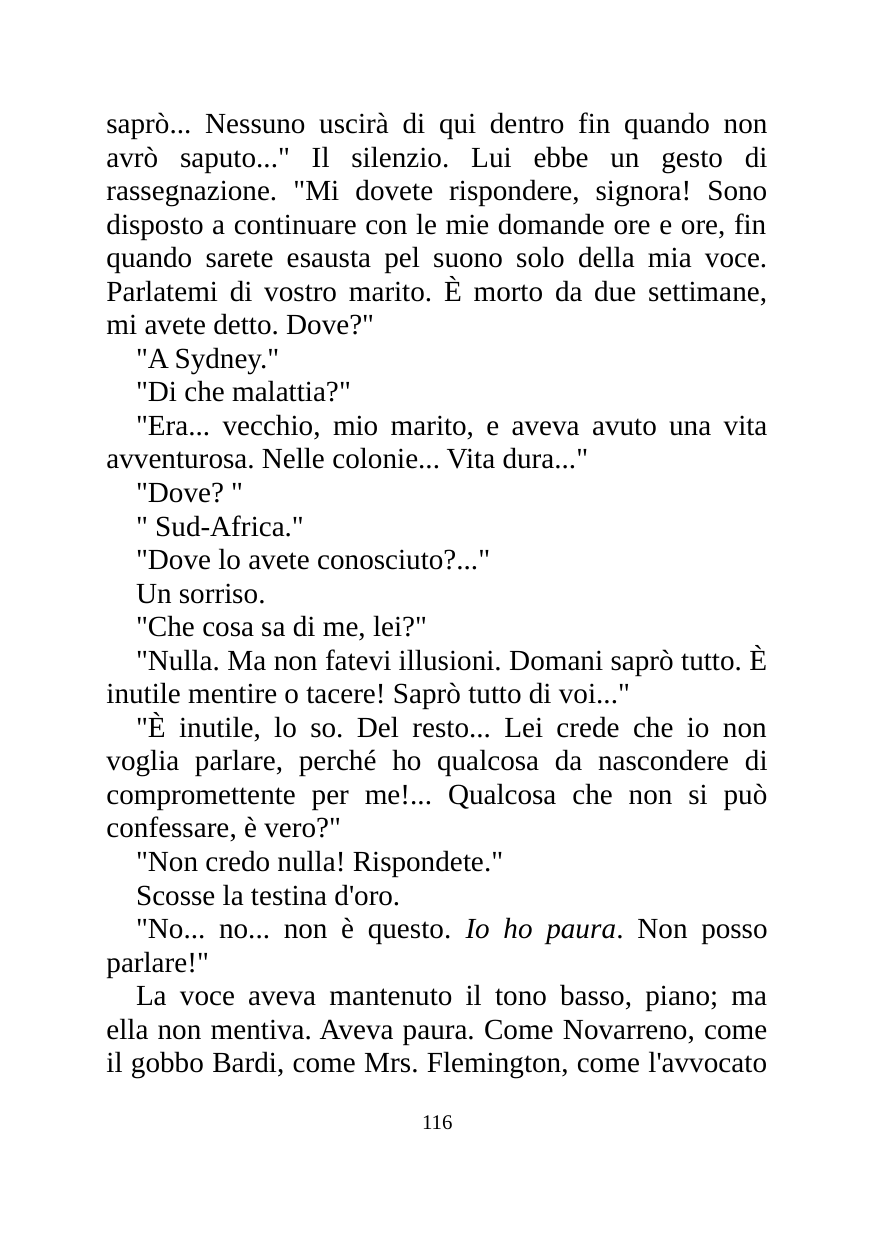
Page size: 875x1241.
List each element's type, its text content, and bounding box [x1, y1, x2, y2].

text saprò... Nessuno uscirà di qui dentro fin quando non avrò saputo..." Il silenzio. Lui ebbe un gesto di rassegnazione. "Mi dovete rispondere, signora! Sono disposto a continuare con le mie domande ore e ore, fin quando sarete esausta pel suono solo della mia voce. Parlatemi di vostro marito. È morto da due settimane, mi avete detto. Dove?" [106, 106, 768, 341]
text "È inutile, lo so. Del resto... Lei crede che io non voglia parlare, perché ho qualcosa da nascondere di compromettente per me!... Qualcosa che non si può confessare, è vero?" [106, 710, 768, 844]
text "Dove lo avete conosciuto?..." [106, 542, 768, 576]
text "No... no... non è questo. Io ho paura. Non posso parlare!" [106, 911, 768, 978]
text La voce aveva mantenuto il tono basso, piano; ma ella non mentiva. Aveva paura. Come Novarreno, come il gobbo Bardi, come Mrs. Flemington, come l'avvocato [106, 978, 768, 1079]
text Un sorriso. [106, 576, 768, 609]
text "Nulla. Ma non fatevi illusioni. Domani saprò tutto. È inutile mentire o tacere! Saprò tutto di voi..." [106, 643, 768, 710]
text "Era... vecchio, mio marito, e aveva avuto una vita avventurosa. Nelle colonie... Vita dura..." [106, 408, 768, 475]
text " Sud-Africa." [106, 509, 768, 542]
text "Di che malattia?" [106, 374, 768, 408]
text Scosse la testina d'oro. [106, 878, 768, 911]
text "Che cosa sa di me, lei?" [106, 609, 768, 643]
text "A Sydney." [106, 341, 768, 374]
text "Non credo nulla! Rispondete." [106, 844, 768, 878]
text "Dove? " [106, 475, 768, 509]
